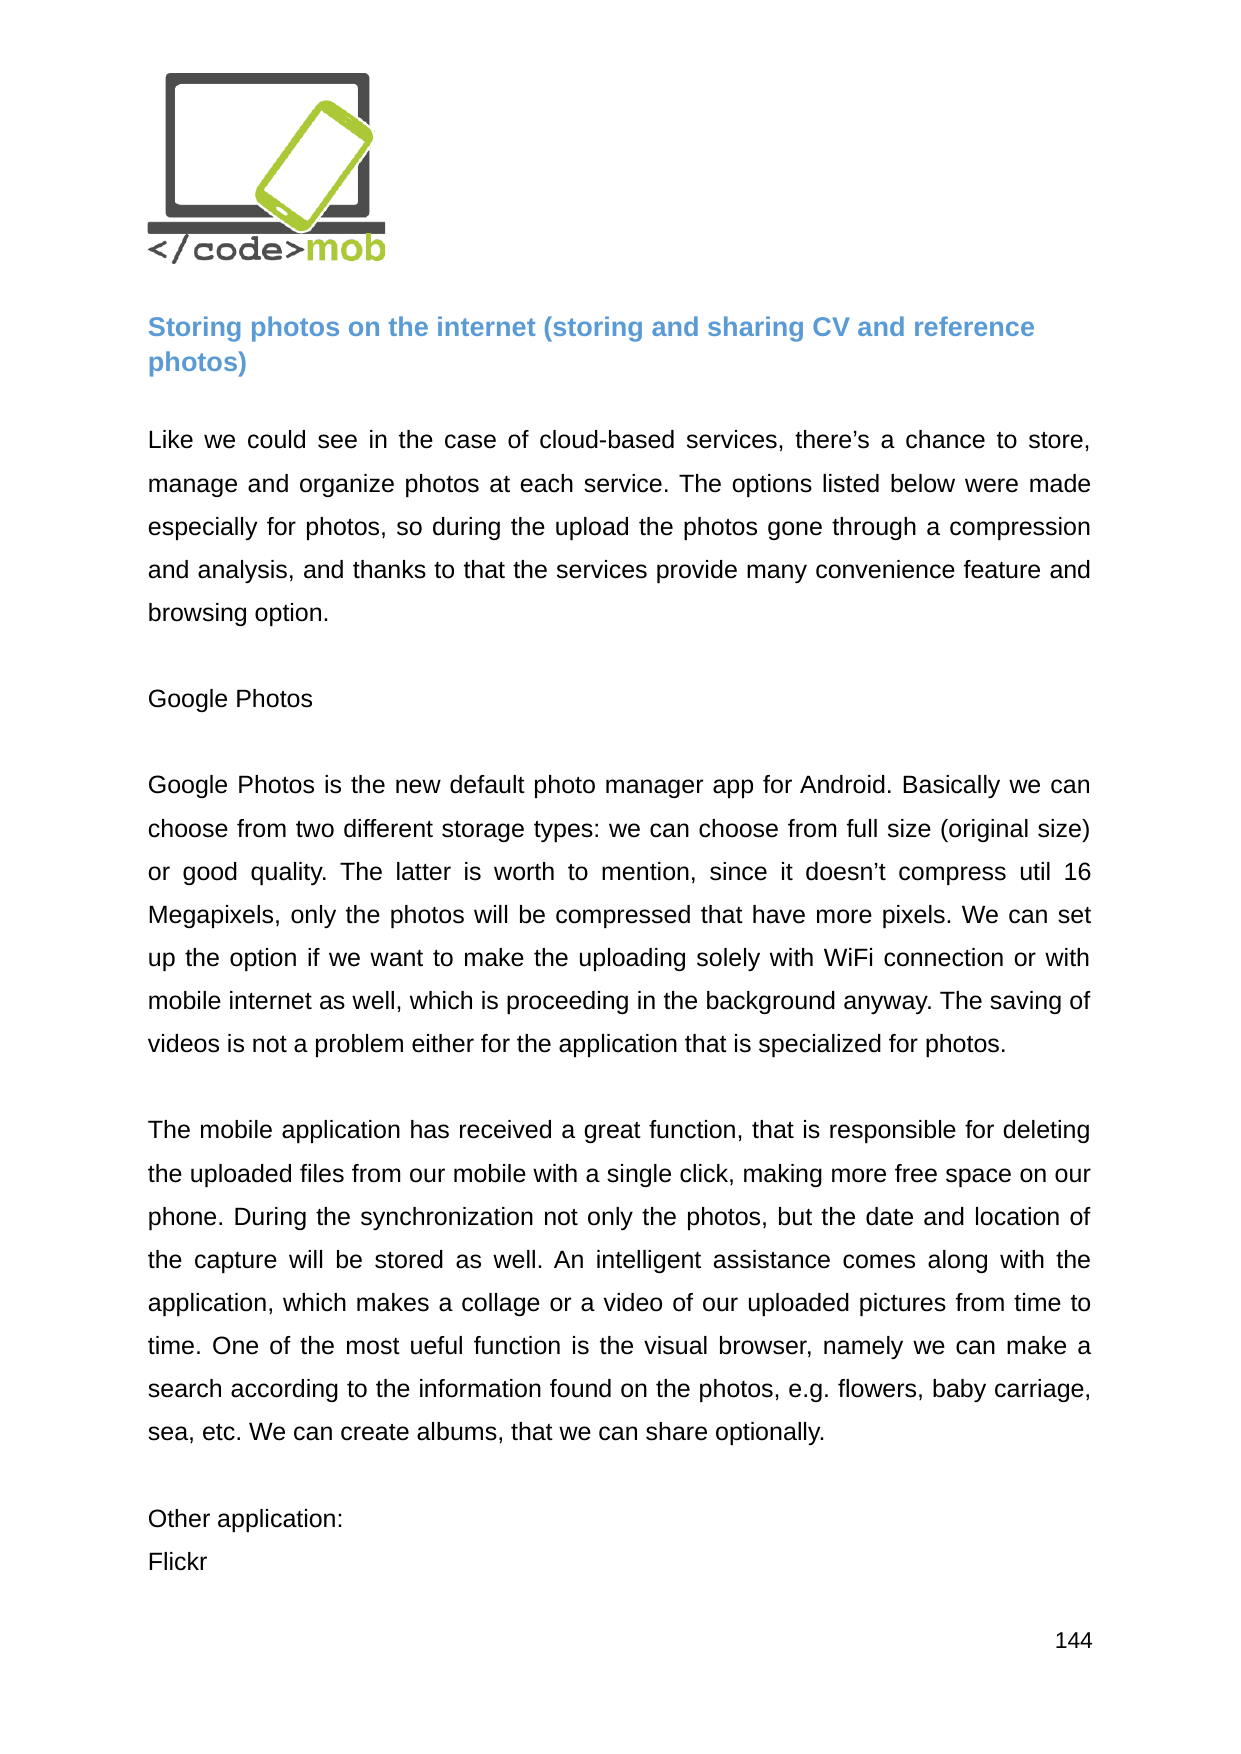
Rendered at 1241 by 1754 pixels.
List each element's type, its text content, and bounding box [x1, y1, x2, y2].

text Flickr [148, 1547, 1093, 1576]
text Google Photos is the new default photo manager app for Android. Basically we can choose from two different storage types: we can choose from full size (original size) or good quality. The latter is worth to mention, since it doesn’t compress util 16 Megapixels, only the photos will be compressed that have more pixels. We can set up the option if we want to make the uploading solely with WiFi connection or with mobile internet as well, which is proceeding in the background anyway. The saving of videos is not a problem either for the application that is specialized for photos. [148, 771, 1093, 1058]
text Like we could see in the case of cloud-based services, there’s a chance to store, manage and organize photos at each service. The options listed below were made especially for photos, so during the upload the photos gone through a compression and analysis, and thanks to that the services provide many convenience feature and browsing option. [148, 426, 1093, 627]
text The mobile application has received a great function, that is responsible for deleting the uploaded files from our mobile with a single click, making more free space on our phone. During the synchronization not only the photos, but the date and location of the capture will be stored as well. An intelligent assistance comes along with the application, which makes a collage or a video of our uploaded pictures from time to time. One of the most ueful function is the visual browser, namely we can make a search according to the information found on the photos, e.g. flowers, baby carriage, sea, etc. We can create albums, that we can share optionally. [148, 1116, 1093, 1446]
picture [147, 73, 386, 264]
text Google Photos [148, 684, 1093, 713]
subtitle Storing photos on the internet (storing and sharing CV and reference photos) [148, 311, 1093, 378]
text Other application: [148, 1504, 1093, 1532]
